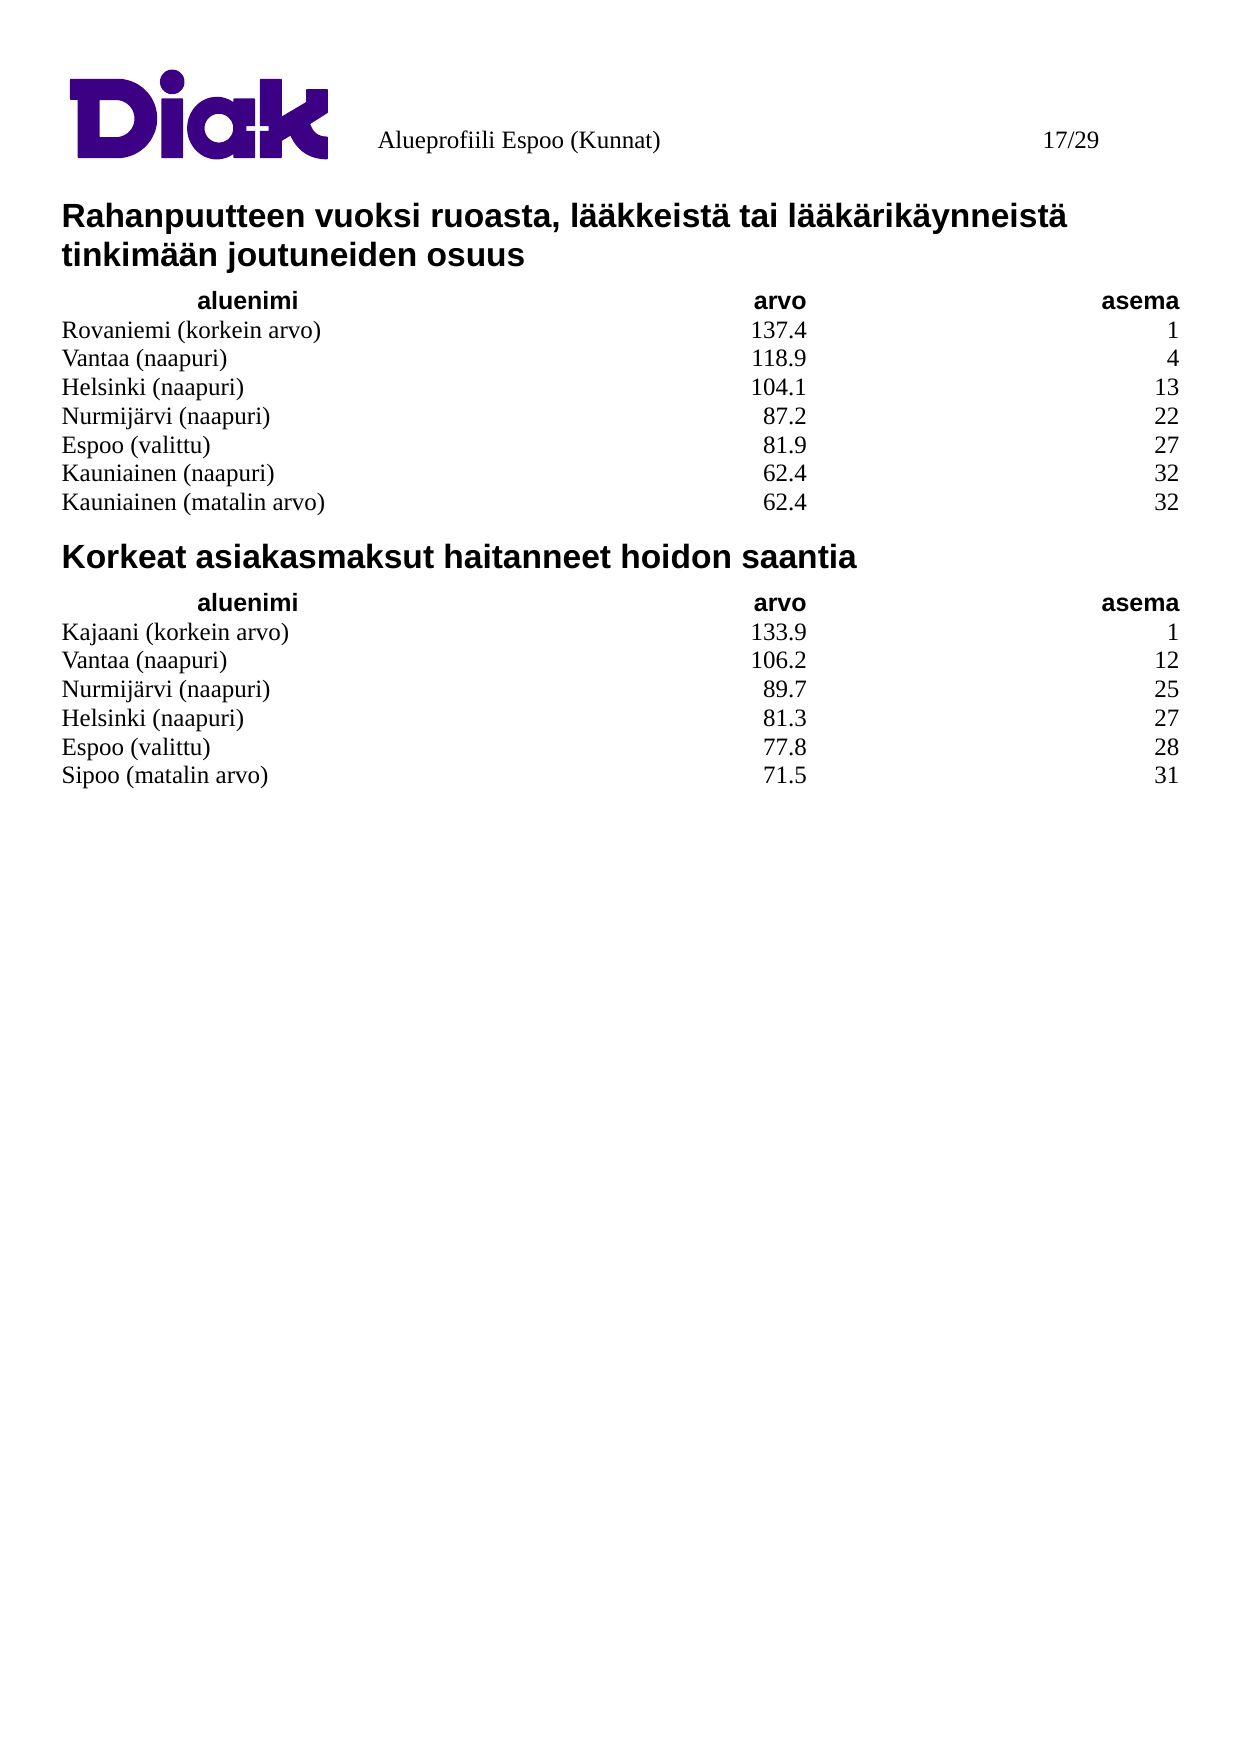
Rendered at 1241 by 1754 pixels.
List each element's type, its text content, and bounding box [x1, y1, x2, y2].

table_cell 137.4 [434, 315, 806, 343]
table_cell Espoo (valittu) [61, 430, 434, 458]
table_header aluenimi [61, 286, 434, 315]
subtitle Rahanpuutteen vuoksi ruoasta, lääkkeistä tai lääkärikäynneistä tinkimään joutuneiden osuus [61, 196, 1179, 273]
table_cell 32 [806, 487, 1179, 516]
table_cell 1 [806, 315, 1179, 343]
table_cell 12 [806, 645, 1179, 674]
table_header asema [806, 286, 1179, 315]
table_cell 89.7 [434, 674, 806, 703]
table_header arvo [434, 286, 806, 315]
table_cell Kajaani (korkein arvo) [61, 617, 434, 645]
table_cell Sipoo (matalin arvo) [61, 760, 434, 789]
table_cell 106.2 [434, 645, 806, 674]
table_cell 4 [806, 344, 1179, 372]
table_cell 22 [806, 401, 1179, 430]
table_cell 27 [806, 430, 1179, 458]
table_header arvo [434, 588, 806, 617]
table_cell Espoo (valittu) [61, 732, 434, 760]
table_cell Kauniainen (matalin arvo) [61, 487, 434, 516]
table_cell 28 [806, 732, 1179, 760]
table_cell 31 [806, 760, 1179, 789]
table_cell 81.9 [434, 430, 806, 458]
table_cell 62.4 [434, 487, 806, 516]
table_cell 104.1 [434, 372, 806, 401]
table_cell 25 [806, 674, 1179, 703]
table_cell 1 [806, 617, 1179, 645]
table_cell Helsinki (naapuri) [61, 372, 434, 401]
table_cell Rovaniemi (korkein arvo) [61, 315, 434, 343]
table_cell 62.4 [434, 459, 806, 487]
table_cell Vantaa (naapuri) [61, 344, 434, 372]
table_cell 87.2 [434, 401, 806, 430]
table_cell Vantaa (naapuri) [61, 645, 434, 674]
table_header asema [806, 588, 1179, 617]
table_cell Kauniainen (naapuri) [61, 459, 434, 487]
table_cell 118.9 [434, 344, 806, 372]
table_cell 133.9 [434, 617, 806, 645]
table_cell 77.8 [434, 732, 806, 760]
table_cell 13 [806, 372, 1179, 401]
table_cell 81.3 [434, 703, 806, 732]
table_cell 71.5 [434, 760, 806, 789]
table_cell Nurmijärvi (naapuri) [61, 674, 434, 703]
subtitle Korkeat asiakasmaksut haitanneet hoidon saantia [61, 537, 1179, 575]
table_cell 32 [806, 459, 1179, 487]
table_header aluenimi [61, 588, 434, 617]
table_cell 27 [806, 703, 1179, 732]
table_cell Nurmijärvi (naapuri) [61, 401, 434, 430]
table_cell Helsinki (naapuri) [61, 703, 434, 732]
